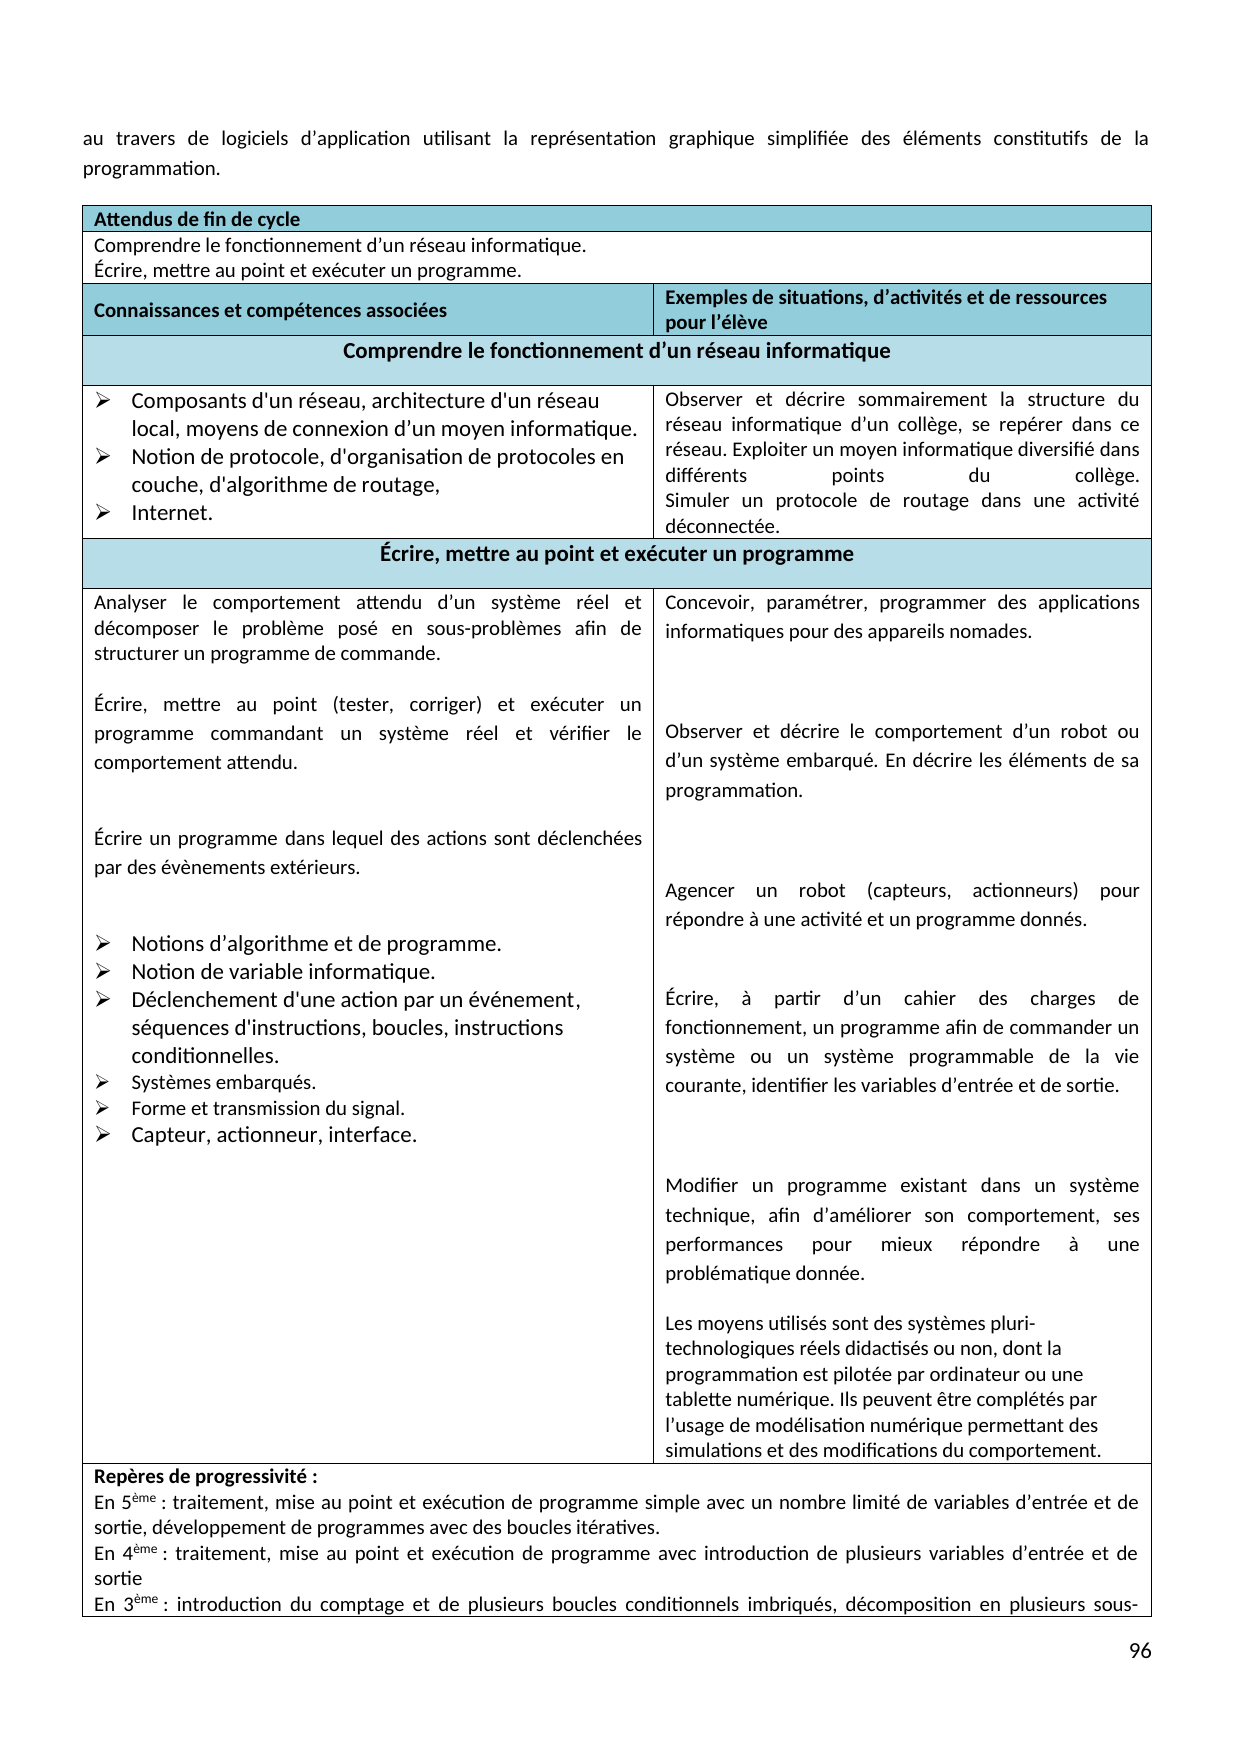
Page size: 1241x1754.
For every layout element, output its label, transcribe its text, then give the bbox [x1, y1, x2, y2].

table_cell Composants d'un réseau, architecture d'un réseau local, moyens de connexion d’un moyen informatique. Notion de protocole, d'organisation de protocoles en couche, d'algorithme de routage, Internet. [83, 386, 653, 538]
table_cell Repères de progressivité : En 5ème : traitement, mise au point et exécution de programme simple avec un nombre limité de variables d’entrée et de sortie, développement de programmes avec des boucles itératives. En 4ème : traitement, mise au point et exécution de programme avec introduction de plusieurs variables d’entrée et de sortie En 3ème : introduction du comptage et de plusieurs boucles conditionnels imbriqués, décomposition en plusieurs sous- [83, 1464, 1151, 1616]
table_header Attendus de fin de cycle [83, 206, 1151, 231]
table_cell Écrire, mettre au point et exécuter un programme [83, 539, 1151, 588]
table_cell Concevoir, paramétrer, programmer des applications informatiques pour des appareils nomades. Observer et décrire le comportement d’un robot ou d’un système embarqué. En décrire les éléments de sa programmation. Agencer un robot (capteurs, actionneurs) pour répondre à une activité et un programme donnés. Écrire, à partir d’un cahier des charges de fonctionnement, un programme afin de commander un système ou un système programmable de la vie courante, identifier les variables d’entrée et de sortie. Modifier un programme existant dans un système technique, afin d’améliorer son comportement, ses performances pour mieux répondre à une problématique donnée. Les moyens utilisés sont des systèmes pluri-technologiques réels didactisés ou non, dont la programmation est pilotée par ordinateur ou une tablette numérique. Ils peuvent être complétés par l’usage de modélisation numérique permettant des simulations et des modifications du comportement. [654, 589, 1151, 1463]
table_cell Comprendre le fonctionnement d’un réseau informatique. Écrire, mettre au point et exécuter un programme. [83, 232, 1151, 283]
table_cell Observer et décrire sommairement la structure du réseau informatique d’un collège, se repérer dans ce réseau. Exploiter un moyen informatique diversifié dans différents points du collège. Simuler un protocole de routage dans une activité déconnectée. [654, 386, 1151, 538]
table_cell Exemples de situations, d’activités et de ressources pour l’élève [654, 284, 1151, 335]
table_cell Connaissances et compétences associées [83, 284, 653, 335]
table_cell Comprendre le fonctionnement d’un réseau informatique [83, 336, 1151, 385]
table_cell Analyser le comportement attendu d’un système réel et décomposer le problème posé en sous-problèmes afin de structurer un programme de commande. Écrire, mettre au point (tester, corriger) et exécuter un programme commandant un système réel et vérifier le comportement attendu. Écrire un programme dans lequel des actions sont déclenchées par des évènements extérieurs. Notions d’algorithme et de programme. Notion de variable informatique. Déclenchement d'une action par un événement, séquences d'instructions, boucles, instructions conditionnelles. Systèmes embarqués. Forme et transmission du signal. Capteur, actionneur, interface. [83, 589, 653, 1463]
text au travers de logiciels d’application utilisant la représentation graphique simplifiée des éléments constitutifs de la programmation. [83, 126, 1152, 180]
